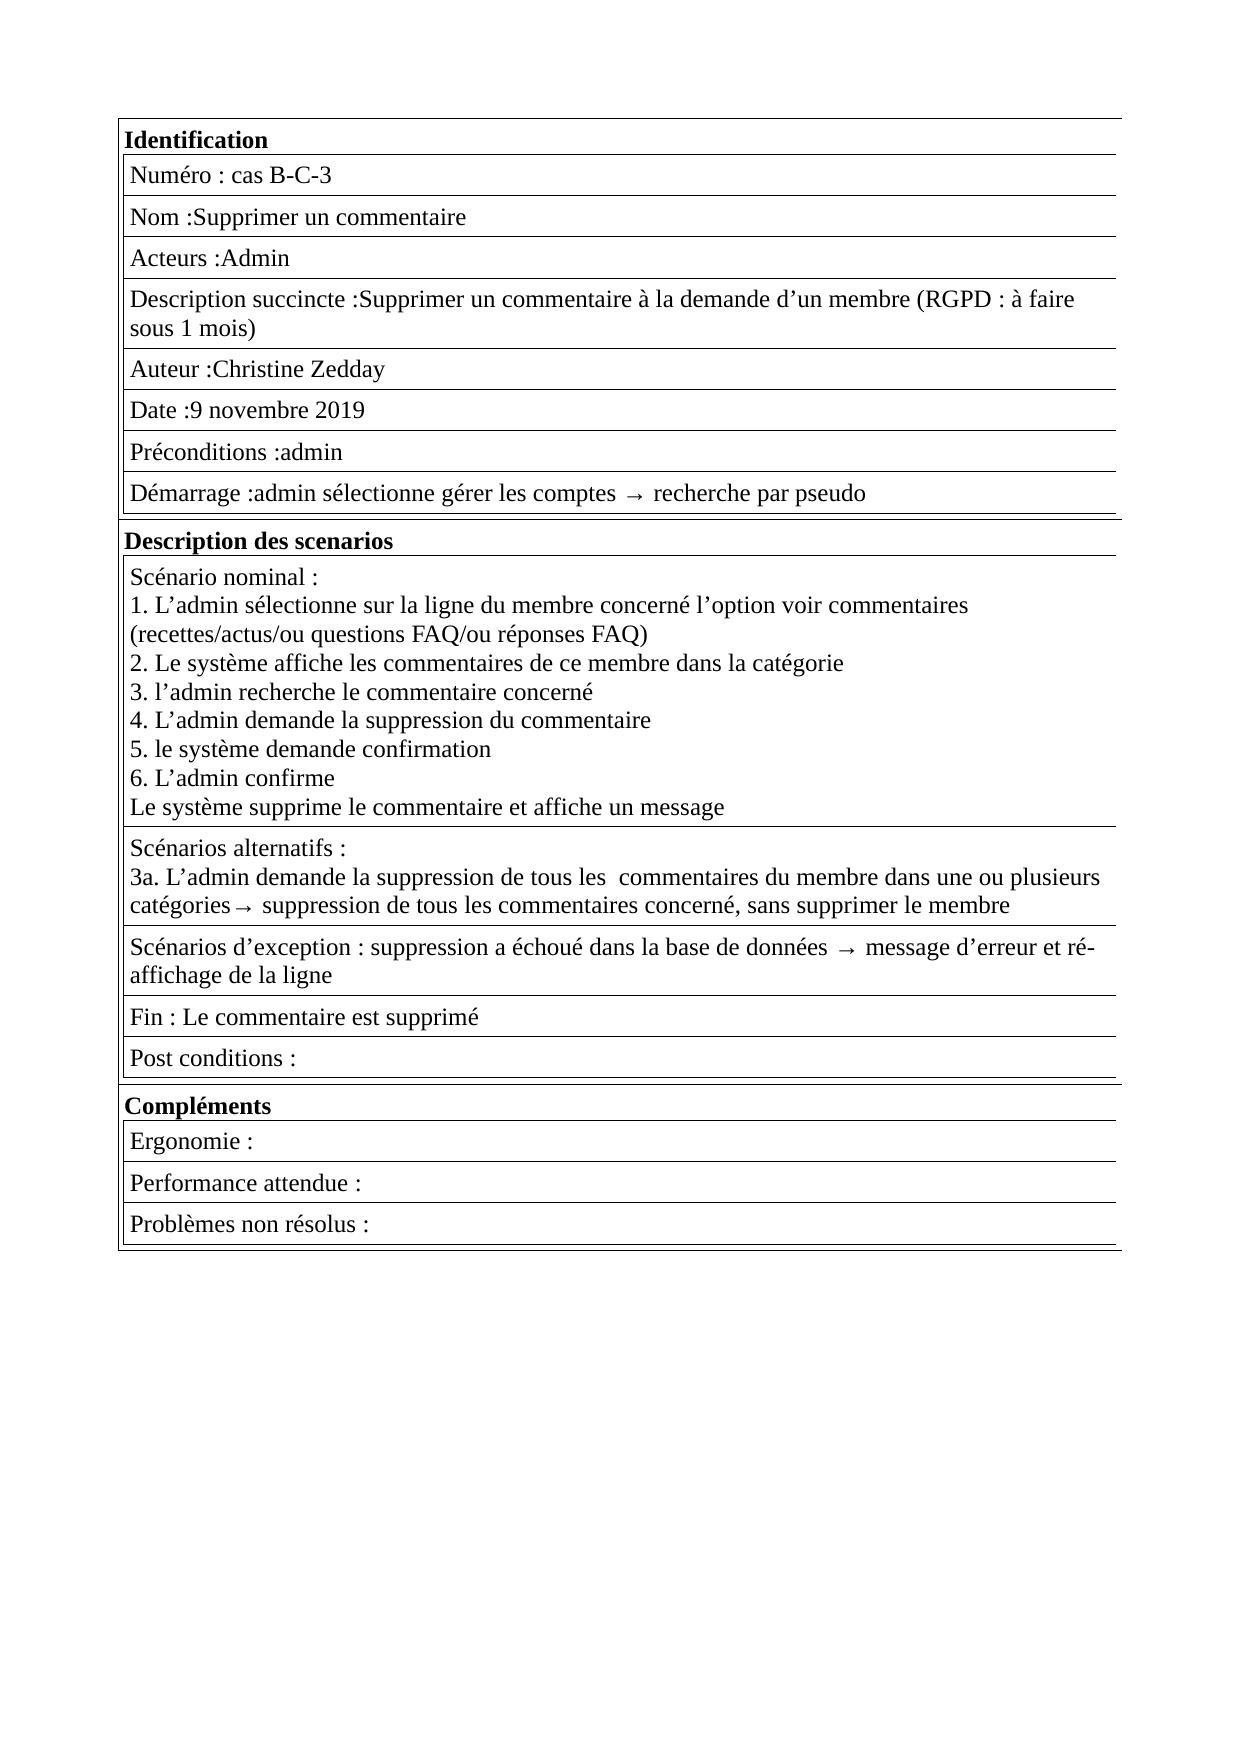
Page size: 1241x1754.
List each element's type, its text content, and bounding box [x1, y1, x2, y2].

table_header Numéro : cas B-C-3 [124, 155, 1116, 195]
table_cell Description des scenarios [119, 520, 1122, 1084]
table_cell Compléments [119, 1085, 1122, 1250]
table_cell Problèmes non résolus : [124, 1203, 1116, 1243]
table_cell Performance attendue : [124, 1162, 1116, 1202]
table_cell Auteur :Christine Zedday [124, 349, 1116, 389]
table_cell Post conditions : [124, 1037, 1116, 1077]
table_cell Description succincte :Supprimer un commentaire à la demande d’un membre (RGPD : à faire sous 1 mois) [124, 279, 1116, 347]
table_cell Démarrage :admin sélectionne gérer les comptes → recherche par pseudo [124, 472, 1116, 512]
table_cell Préconditions :admin [124, 431, 1116, 471]
table_cell Scénarios alternatifs : 3a. L’admin demande la suppression de tous les commentaires du membre dans une ou plusieurs catégories→ suppression de tous les commentaires concerné, sans supprimer le membre [124, 827, 1116, 925]
table_header Ergonomie : [124, 1121, 1116, 1161]
table_cell Date :9 novembre 2019 [124, 390, 1116, 430]
table_cell Acteurs :Admin [124, 237, 1116, 277]
table_cell Scénarios d’exception : suppression a échoué dans la base de données → message d’erreur et ré-affichage de la ligne [124, 926, 1116, 995]
table_cell Nom :Supprimer un commentaire [124, 196, 1116, 236]
table_cell Fin : Le commentaire est supprimé [124, 996, 1116, 1036]
table_header Scénario nominal : 1. L’admin sélectionne sur la ligne du membre concerné l’option voir commentaires (recettes/actus/ou questions FAQ/ou réponses FAQ) 2. Le système affiche les commentaires de ce membre dans la catégorie 3. l’admin recherche le commentaire concerné 4. L’admin demande la suppression du commentaire 5. le système demande confirmation 6. L’admin confirme Le système supprime le commentaire et affiche un message [124, 556, 1116, 826]
table_header Identification [119, 119, 1122, 519]
